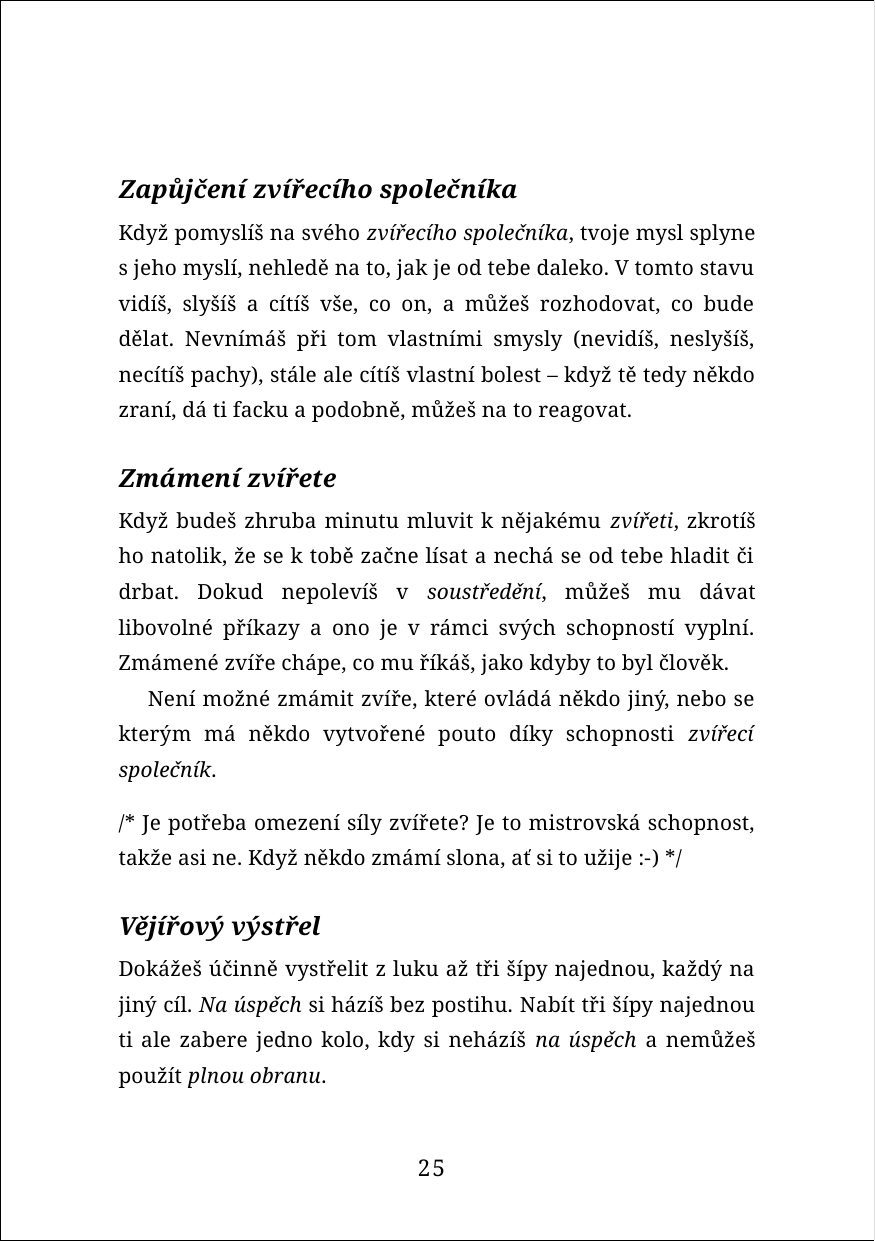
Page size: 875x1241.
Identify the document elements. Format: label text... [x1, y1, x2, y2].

subtitle Vějířový výstřel [118, 908, 756, 942]
text Když budeš zhruba minutu mluvit k nějakému zvířeti, zkrotíš ho natolik, že se k tobě začne lísat a nechá se od tebe hladit či drbat. Dokud nepolevíš v soustředění, můžeš mu dávat libovolné příkazy a ono je v rámci svých schopností vyplní. Zmámené zvíře chápe, co mu říkáš, jako kdyby to byl člověk. Není možné zmámit zvíře, které ovládá někdo jiný, nebo se kterým má někdo vytvořené pouto díky schopnosti zvířecí společník. [118, 506, 756, 783]
text /* Je potřeba omezení síly zvířete? Je to mistrovská schopnost, takže asi ne. Když někdo zmámí slona, ať si to užije :-) */ [118, 808, 756, 872]
subtitle Zapůjčení zvířecího společníka [118, 172, 756, 206]
text Když pomyslíš na svého zvířecího společníka, tvoje mysl splyne s jeho myslí, nehledě na to, jak je od tebe daleko. V tomto stavu vidíš, slyšíš a cítíš vše, co on, a můžeš rozhodovat, co bude dělat. Nevnímáš při tom vlastními smysly (nevidíš, neslyšíš, necítíš pachy), stále ale cítíš vlastní bolest – když tě tedy někdo zraní, dá ti facku a podobně, můžeš na to reagovat. [118, 218, 756, 424]
text Dokážeš účinně vystřelit z luku až tři šípy najednou, každý na jiný cíl. Na úspěch si házíš bez postihu. Nabít tři šípy najednou ti ale zabere jedno kolo, kdy si neházíš na úspěch a nemůžeš použít plnou obranu. [118, 954, 756, 1089]
subtitle Zmámení zvířete [118, 460, 756, 494]
